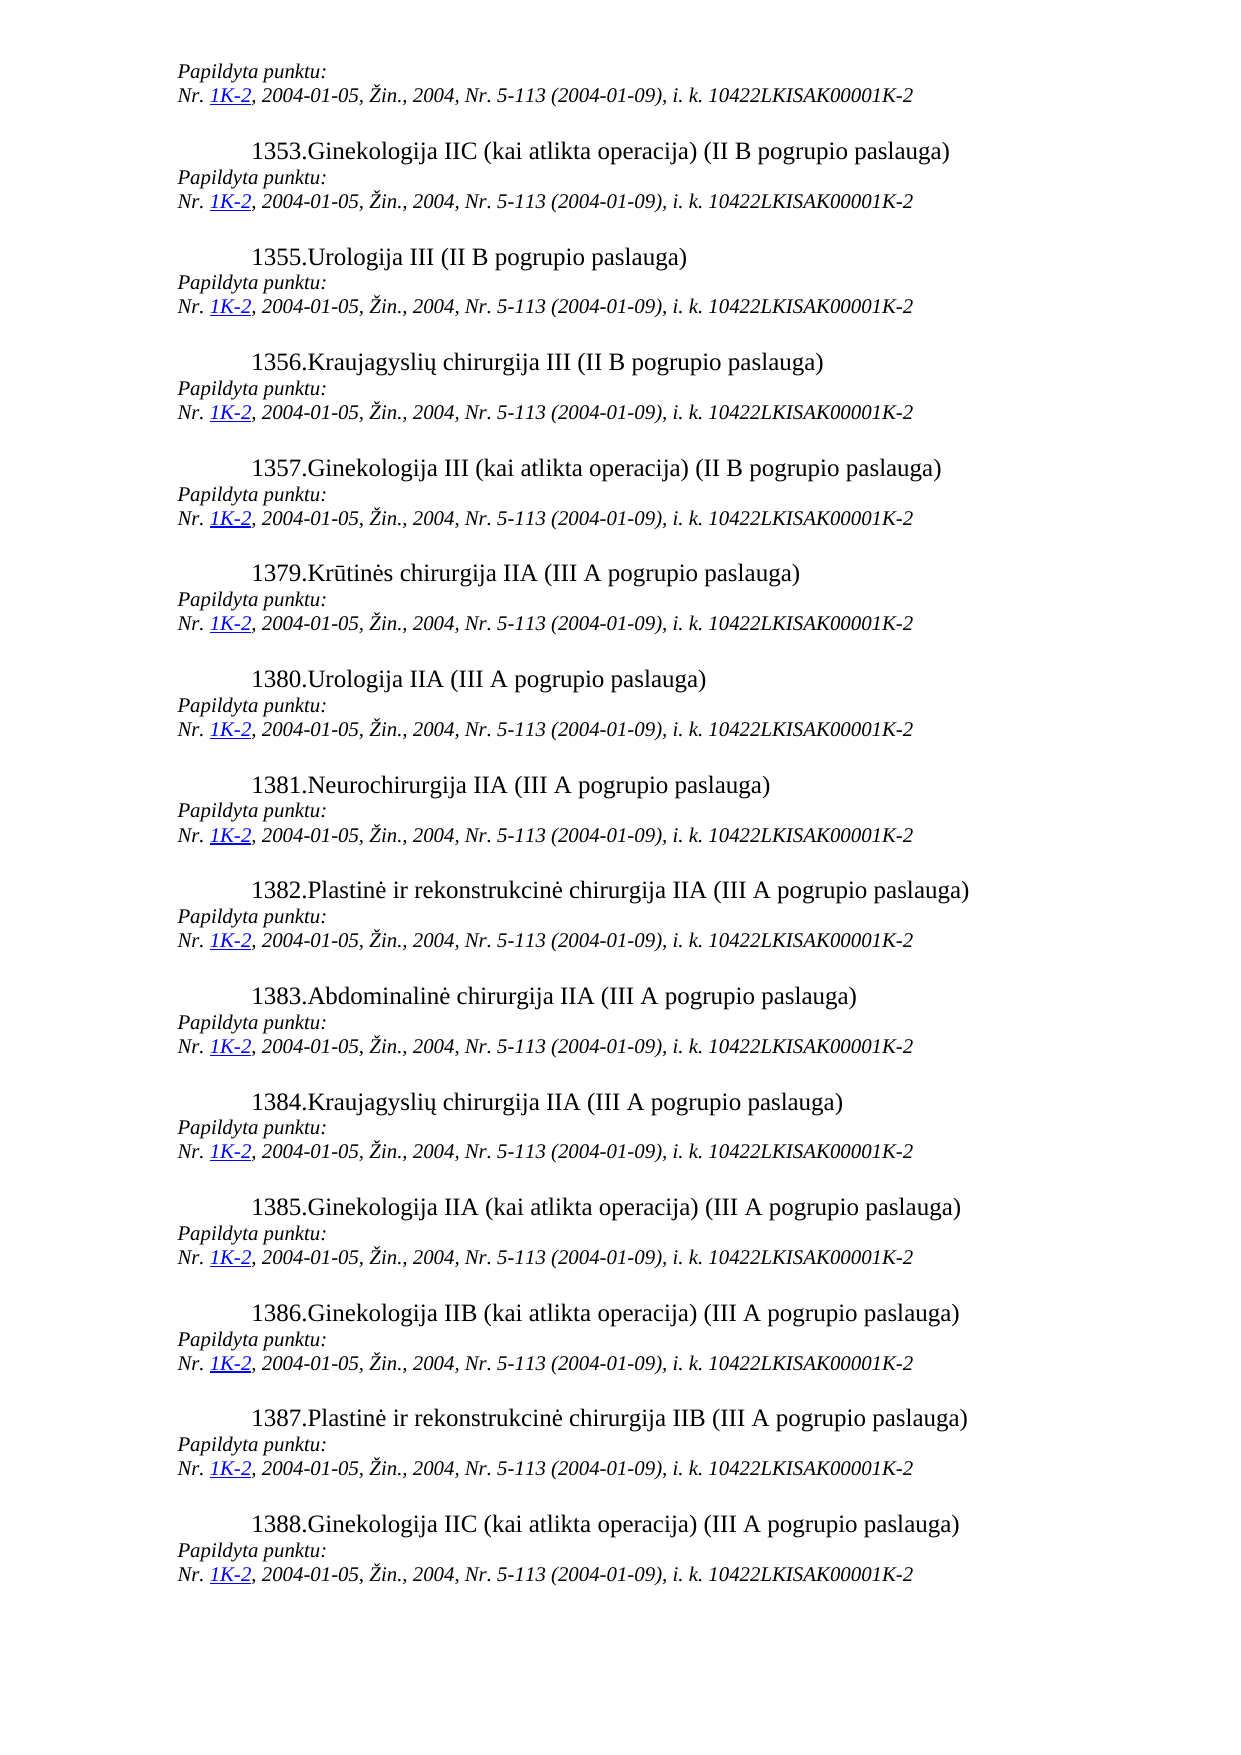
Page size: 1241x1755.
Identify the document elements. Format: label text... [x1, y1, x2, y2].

text 1356.Kraujagyslių chirurgija III (II B pogrupio paslauga) [177, 347, 1181, 376]
text 1355.Urologija III (II B pogrupio paslauga) [177, 242, 1181, 270]
text Papildyta punktu: [177, 587, 1181, 611]
text Papildyta punktu: [177, 270, 1181, 294]
text 1382.Plastinė ir rekonstrukcinė chirurgija IIA (III A pogrupio paslauga) [177, 875, 1181, 904]
text Nr. 1K-2, 2004-01-05, Žin., 2004, Nr. 5-113 (2004-01-09), i. k. 10422LKISAK00001K-2 [177, 294, 1181, 318]
text Nr. 1K-2, 2004-01-05, Žin., 2004, Nr. 5-113 (2004-01-09), i. k. 10422LKISAK00001K-2 [177, 1562, 1181, 1586]
text Nr. 1K-2, 2004-01-05, Žin., 2004, Nr. 5-113 (2004-01-09), i. k. 10422LKISAK00001K-2 [177, 1034, 1181, 1058]
text Nr. 1K-2, 2004-01-05, Žin., 2004, Nr. 5-113 (2004-01-09), i. k. 10422LKISAK00001K-2 [177, 506, 1181, 530]
text 1353.Ginekologija IIC (kai atlikta operacija) (II B pogrupio paslauga) [177, 136, 1181, 165]
text 1386.Ginekologija IIB (kai atlikta operacija) (III A pogrupio paslauga) [177, 1298, 1181, 1327]
text Papildyta punktu: [177, 693, 1181, 717]
text Papildyta punktu: [177, 1432, 1181, 1456]
text 1381.Neurochirurgija IIA (III A pogrupio paslauga) [177, 770, 1181, 798]
text 1380.Urologija IIA (III A pogrupio paslauga) [177, 664, 1181, 693]
text Nr. 1K-2, 2004-01-05, Žin., 2004, Nr. 5-113 (2004-01-09), i. k. 10422LKISAK00001K-2 [177, 611, 1181, 635]
text Papildyta punktu: [177, 482, 1181, 506]
text 1357.Ginekologija III (kai atlikta operacija) (II B pogrupio paslauga) [177, 453, 1181, 482]
text 1387.Plastinė ir rekonstrukcinė chirurgija IIB (III A pogrupio paslauga) [177, 1403, 1181, 1432]
text 1384.Kraujagyslių chirurgija IIA (III A pogrupio paslauga) [177, 1087, 1181, 1115]
text Papildyta punktu: [177, 59, 1181, 83]
text Nr. 1K-2, 2004-01-05, Žin., 2004, Nr. 5-113 (2004-01-09), i. k. 10422LKISAK00001K-2 [177, 400, 1181, 424]
text Nr. 1K-2, 2004-01-05, Žin., 2004, Nr. 5-113 (2004-01-09), i. k. 10422LKISAK00001K-2 [177, 83, 1181, 107]
text Papildyta punktu: [177, 1221, 1181, 1245]
text 1379.Krūtinės chirurgija IIA (III A pogrupio paslauga) [177, 558, 1181, 587]
text Papildyta punktu: [177, 1538, 1181, 1562]
text Papildyta punktu: [177, 904, 1181, 928]
text 1385.Ginekologija IIA (kai atlikta operacija) (III A pogrupio paslauga) [177, 1192, 1181, 1221]
text Papildyta punktu: [177, 1010, 1181, 1034]
text Papildyta punktu: [177, 376, 1181, 400]
text Nr. 1K-2, 2004-01-05, Žin., 2004, Nr. 5-113 (2004-01-09), i. k. 10422LKISAK00001K-2 [177, 189, 1181, 213]
text Papildyta punktu: [177, 798, 1181, 822]
text 1388.Ginekologija IIC (kai atlikta operacija) (III A pogrupio paslauga) [177, 1509, 1181, 1538]
text Papildyta punktu: [177, 1115, 1181, 1139]
text Papildyta punktu: [177, 165, 1181, 189]
text Nr. 1K-2, 2004-01-05, Žin., 2004, Nr. 5-113 (2004-01-09), i. k. 10422LKISAK00001K-2 [177, 1139, 1181, 1163]
text Nr. 1K-2, 2004-01-05, Žin., 2004, Nr. 5-113 (2004-01-09), i. k. 10422LKISAK00001K-2 [177, 1456, 1181, 1480]
text Papildyta punktu: [177, 1327, 1181, 1351]
text Nr. 1K-2, 2004-01-05, Žin., 2004, Nr. 5-113 (2004-01-09), i. k. 10422LKISAK00001K-2 [177, 822, 1181, 847]
text 1383.Abdominalinė chirurgija IIA (III A pogrupio paslauga) [177, 981, 1181, 1010]
text Nr. 1K-2, 2004-01-05, Žin., 2004, Nr. 5-113 (2004-01-09), i. k. 10422LKISAK00001K-2 [177, 928, 1181, 952]
text Nr. 1K-2, 2004-01-05, Žin., 2004, Nr. 5-113 (2004-01-09), i. k. 10422LKISAK00001K-2 [177, 1245, 1181, 1269]
text Nr. 1K-2, 2004-01-05, Žin., 2004, Nr. 5-113 (2004-01-09), i. k. 10422LKISAK00001K-2 [177, 717, 1181, 741]
text Nr. 1K-2, 2004-01-05, Žin., 2004, Nr. 5-113 (2004-01-09), i. k. 10422LKISAK00001K-2 [177, 1351, 1181, 1375]
